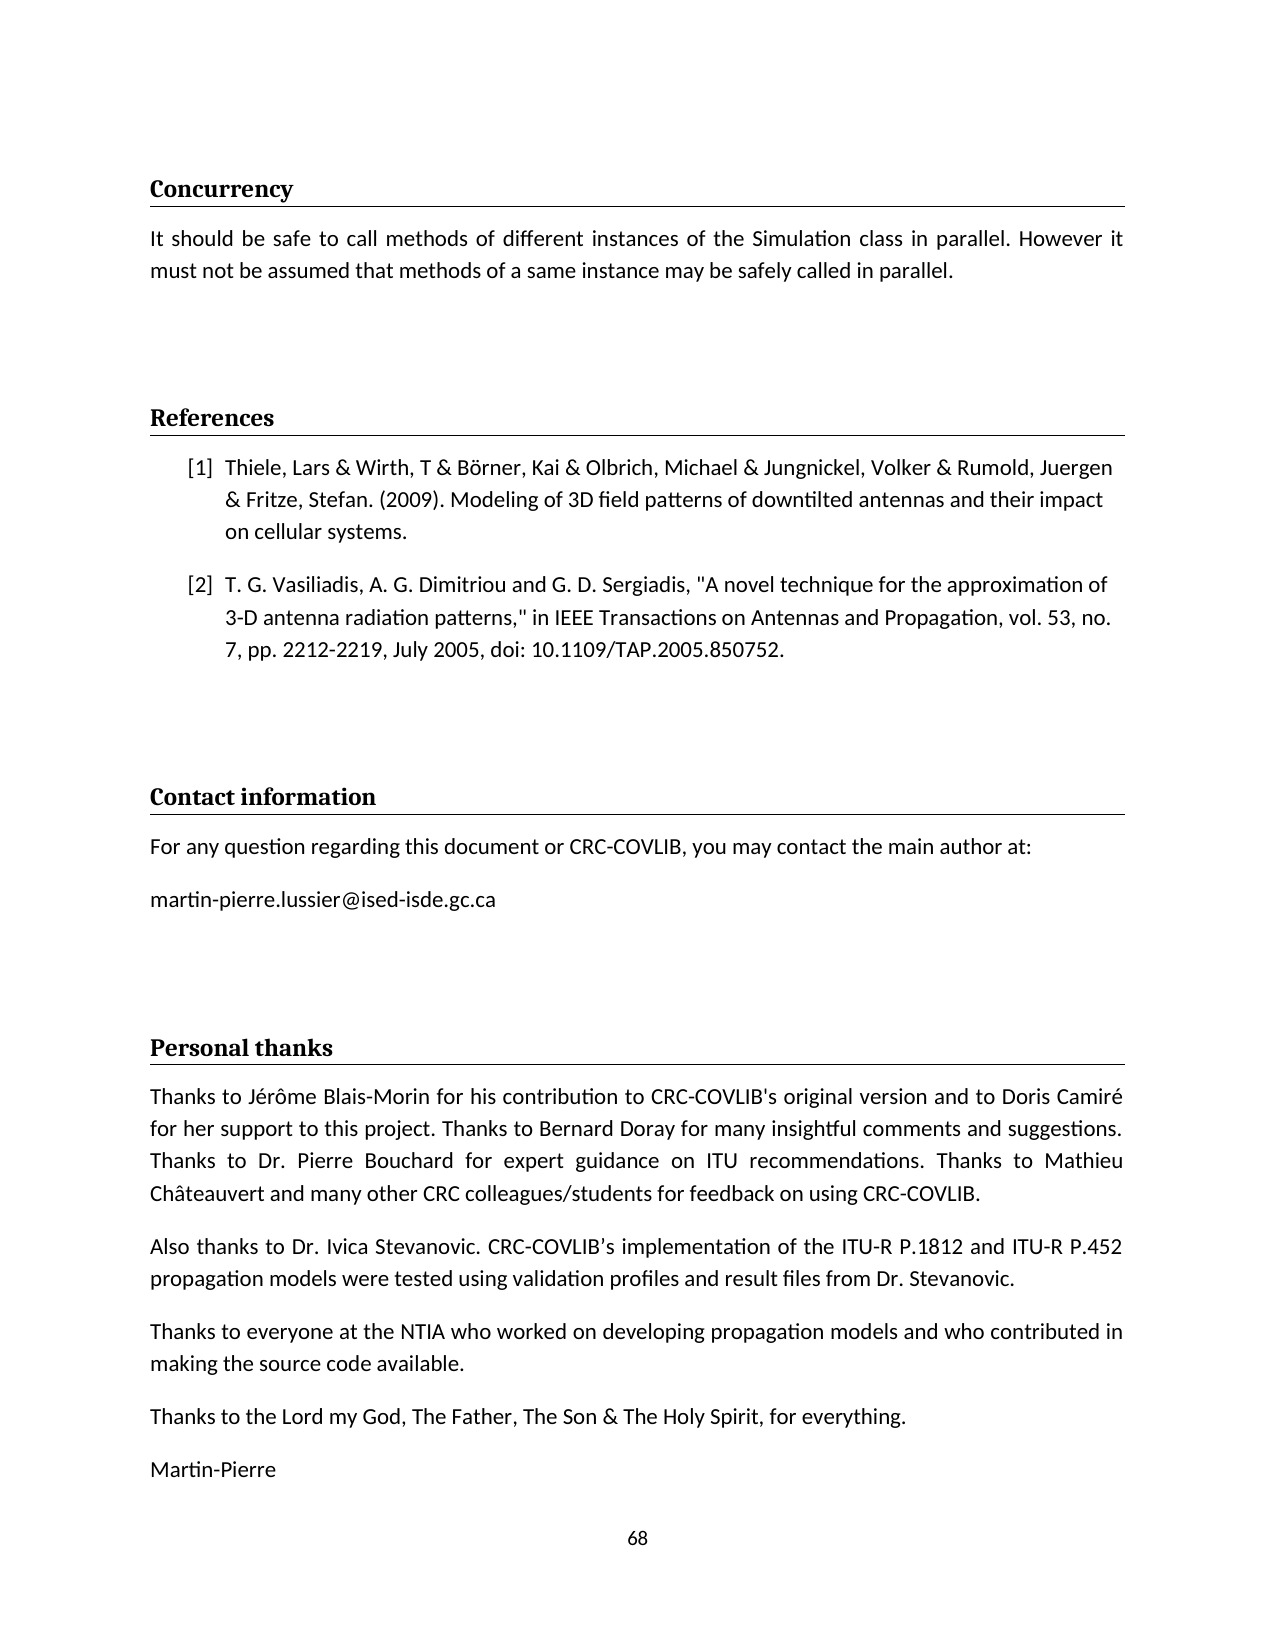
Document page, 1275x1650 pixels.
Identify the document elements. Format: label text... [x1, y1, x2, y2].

text Thanks to the Lord my God, The Father, The Son & The Holy Spirit, for everything. [150, 1402, 1125, 1430]
text Thanks to everyone at the NTIA who worked on developing propagation models and who contributed in making the source code available. [150, 1317, 1125, 1377]
subtitle Concurrency [150, 175, 1125, 206]
list T. G. Vasiliadis, A. G. Dimitriou and G. D. Sergiadis, "A novel technique for the approximation of 3-D antenna radiation patterns," in IEEE Transactions on Antennas and Propagation, vol. 53, no. 7, pp. 2212-2219, July 2005, doi: 10.1109/TAP.2005.850752. [187, 570, 1125, 663]
text Thanks to Jérôme Blais-Morin for his contribution to CRC-COVLIB's original version and to Doris Camiré for her support to this project. Thanks to Bernard Doray for many insightful comments and suggestions. Thanks to Dr. Pierre Bouchard for expert guidance on ITU recommendations. Thanks to Mathieu Châteauvert and many other CRC colleagues/students for feedback on using CRC-COVLIB. [150, 1082, 1125, 1207]
text Also thanks to Dr. Ivica Stevanovic. CRC-COVLIB’s implementation of the ITU-R P.1812 and ITU-R P.452 propagation models were tested using validation profiles and result files from Dr. Stevanovic. [150, 1232, 1125, 1292]
subtitle References [150, 404, 1125, 435]
list Thiele, Lars & Wirth, T & Börner, Kai & Olbrich, Michael & Jungnickel, Volker & Rumold, Juergen & Fritze, Stefan. (2009). Modeling of 3D field patterns of downtilted antennas and their impact on cellular systems. [187, 453, 1125, 545]
text For any question regarding this document or CRC-COVLIB, you may contact the main author at: [150, 832, 1125, 860]
text martin-pierre.lussier@ised-isde.gc.ca [150, 885, 1125, 913]
subtitle Personal thanks [150, 1033, 1125, 1064]
subtitle Contact information [150, 783, 1125, 814]
text It should be safe to call methods of different instances of the Simulation class in parallel. However it must not be assumed that methods of a same instance may be safely called in parallel. [150, 224, 1125, 284]
text Martin-Pierre [150, 1455, 1125, 1483]
